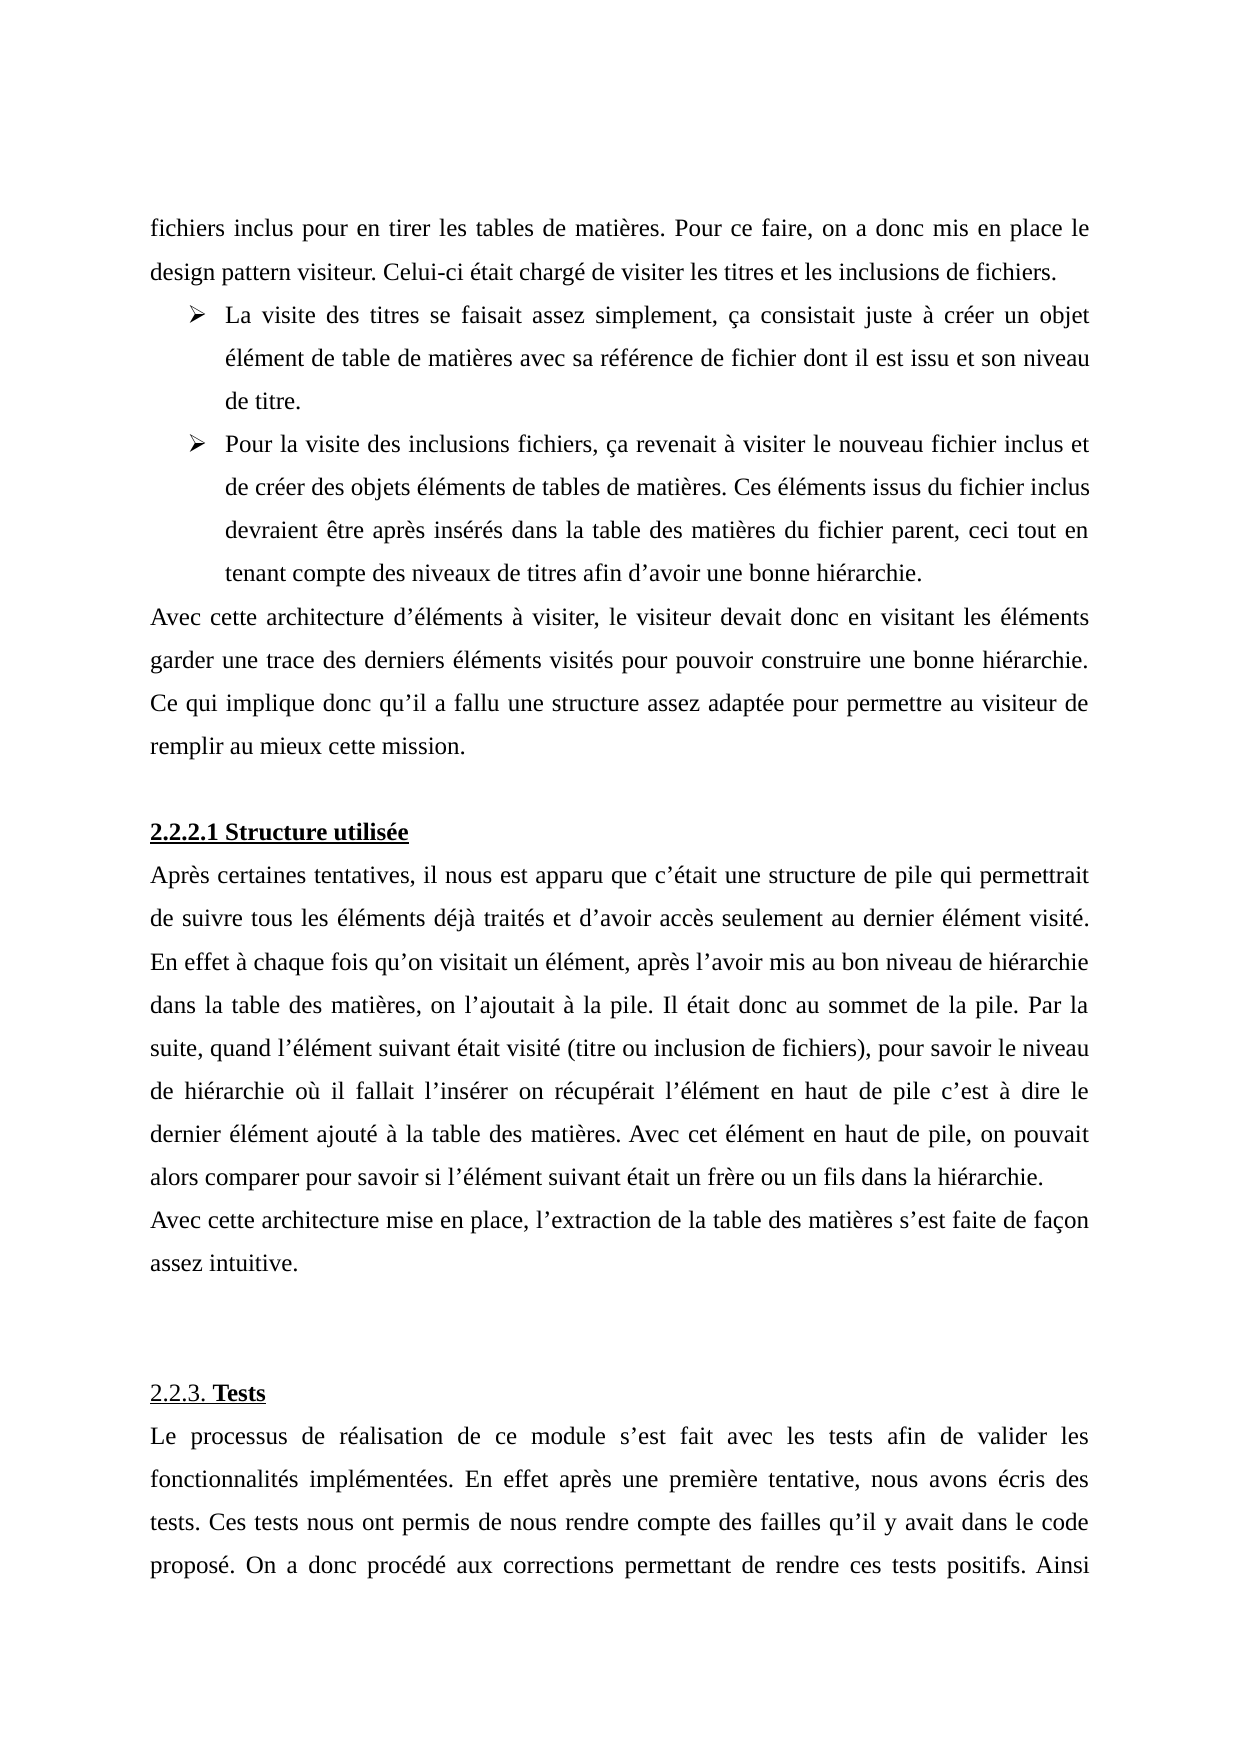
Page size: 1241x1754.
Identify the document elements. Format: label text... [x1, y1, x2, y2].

text Avec cette architecture mise en place, l’extraction de la table des matières s’est faite de façon assez intuitive. [150, 1205, 1091, 1277]
text Après certaines tentatives, il nous est apparu que c’était une structure de pile qui permettrait de suivre tous les éléments déjà traités et d’avoir accès seulement au dernier élément visité. En effet à chaque fois qu’on visitait un élément, après l’avoir mis au bon niveau de hiérarchie dans la table des matières, on l’ajoutait à la pile. Il était donc au sommet de la pile. Par la suite, quand l’élément suivant était visité (titre ou inclusion de fichiers), pour savoir le niveau de hiérarchie où il fallait l’insérer on récupérait l’élément en haut de pile c’est à dire le dernier élément ajouté à la table des matières. Avec cet élément en haut de pile, on pouvait alors comparer pour savoir si l’élément suivant était un frère ou un fils dans la hiérarchie. [150, 860, 1091, 1191]
text fichiers inclus pour en tirer les tables de matières. Pour ce faire, on a donc mis en place le design pattern visiteur. Celui-ci était chargé de visiter les titres et les inclusions de fichiers. [150, 213, 1091, 285]
text 2.2.3. Tests [150, 1378, 1091, 1407]
text Avec cette architecture d’éléments à visiter, le visiteur devait donc en visitant les éléments garder une trace des derniers éléments visités pour pouvoir construire une bonne hiérarchie. Ce qui implique donc qu’il a fallu une structure assez adaptée pour permettre au visiteur de remplir au mieux cette mission. [150, 602, 1091, 760]
list La visite des titres se faisait assez simplement, ça consistait juste à créer un objet élément de table de matières avec sa référence de fichier dont il est issu et son niveau de titre. [187, 300, 1091, 415]
text Le processus de réalisation de ce module s’est fait avec les tests afin de valider les fonctionnalités implémentées. En effet après une première tentative, nous avons écris des tests. Ces tests nous ont permis de nous rendre compte des failles qu’il y avait dans le code proposé. On a donc procédé aux corrections permettant de rendre ces tests positifs. Ainsi [150, 1421, 1091, 1579]
list Pour la visite des inclusions fichiers, ça revenait à visiter le nouveau fichier inclus et de créer des objets éléments de tables de matières. Ces éléments issus du fichier inclus devraient être après insérés dans la table des matières du fichier parent, ceci tout en tenant compte des niveaux de titres afin d’avoir une bonne hiérarchie. [187, 429, 1091, 587]
text 2.2.2.1 Structure utilisée [150, 817, 1091, 846]
